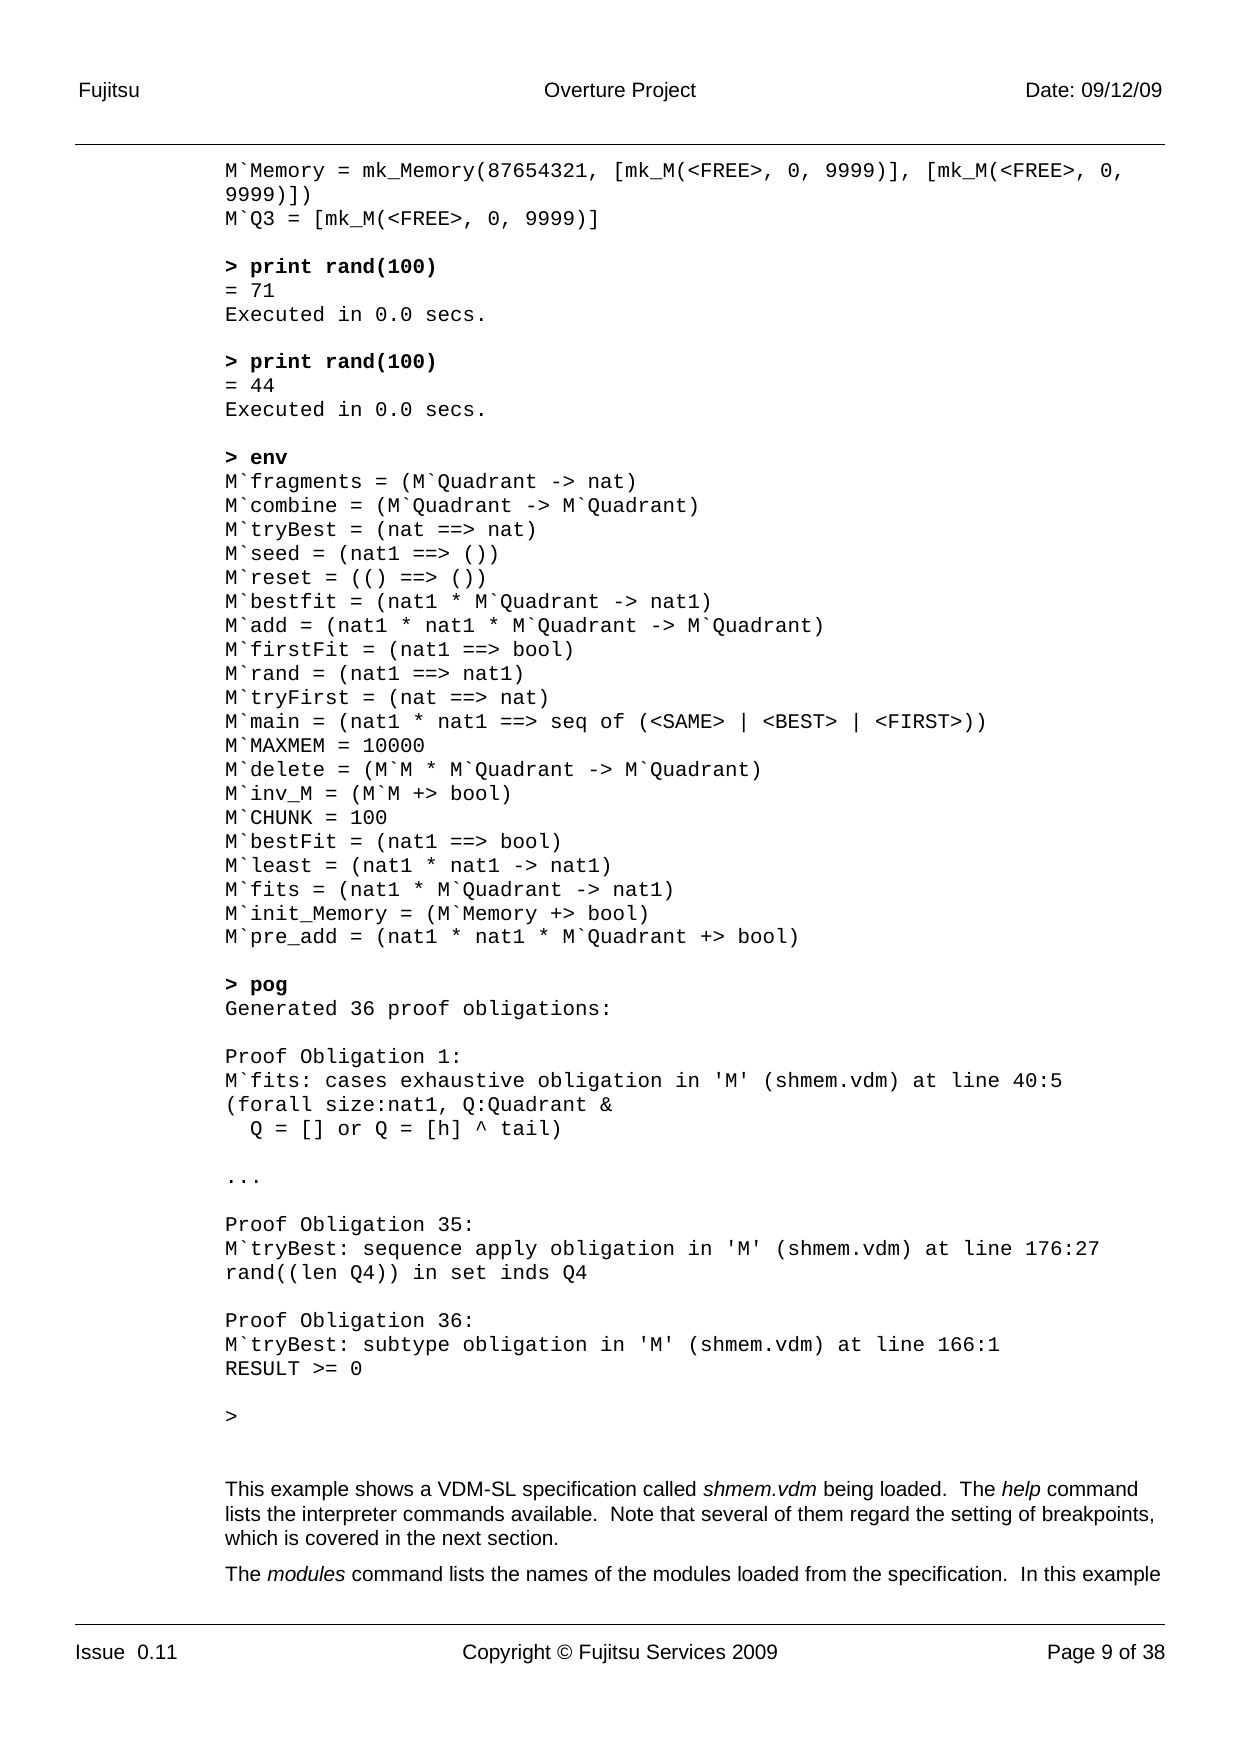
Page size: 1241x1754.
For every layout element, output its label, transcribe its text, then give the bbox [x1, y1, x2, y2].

text Proof Obligation 36: [225, 1310, 1165, 1334]
text M`combine = (M`Quadrant -> M`Quadrant) [225, 495, 1165, 519]
text M`MAXMEM = 10000 [225, 735, 1165, 759]
text M`least = (nat1 * nat1 -> nat1) [225, 854, 1165, 878]
text > print rand(100) [225, 351, 1165, 375]
text M`tryBest: sequence apply obligation in 'M' (shmem.vdm) at line 176:27 [225, 1238, 1165, 1262]
text Generated 36 proof obligations: [225, 998, 1165, 1022]
text M`fits = (nat1 * M`Quadrant -> nat1) [225, 878, 1165, 902]
text Proof Obligation 1: [225, 1046, 1165, 1070]
text > env [225, 447, 1165, 471]
text M`init_Memory = (M`Memory +> bool) [225, 902, 1165, 926]
text M`tryFirst = (nat ==> nat) [225, 687, 1165, 711]
text ... [225, 1166, 1165, 1190]
text (forall size:nat1, Q:Quadrant & [225, 1094, 1165, 1118]
text Proof Obligation 35: [225, 1214, 1165, 1238]
text M`firstFit = (nat1 ==> bool) [225, 639, 1165, 663]
text M`rand = (nat1 ==> nat1) [225, 663, 1165, 687]
text M`tryBest: subtype obligation in 'M' (shmem.vdm) at line 166:1 [225, 1334, 1165, 1358]
text RESULT >= 0 [225, 1358, 1165, 1382]
text Q = [] or Q = [h] ^ tail) [225, 1118, 1165, 1142]
text Executed in 0.0 secs. [225, 303, 1165, 327]
text M`CHUNK = 100 [225, 807, 1165, 831]
text Executed in 0.0 secs. [225, 399, 1165, 423]
text M`Q3 = [mk_M(<FREE>, 0, 9999)] [225, 208, 1165, 232]
text M`tryBest = (nat ==> nat) [225, 519, 1165, 543]
text M`add = (nat1 * nat1 * M`Quadrant -> M`Quadrant) [225, 615, 1165, 639]
text M`bestFit = (nat1 ==> bool) [225, 831, 1165, 854]
text > [225, 1406, 1165, 1429]
text > pog [225, 974, 1165, 998]
text M`inv_M = (M`M +> bool) [225, 783, 1165, 807]
text The modules command lists the names of the modules loaded from the specification. In this example [225, 1562, 1165, 1586]
text M`bestfit = (nat1 * M`Quadrant -> nat1) [225, 591, 1165, 615]
text M`reset = (() ==> ()) [225, 567, 1165, 591]
text M`fragments = (M`Quadrant -> nat) [225, 471, 1165, 495]
text > print rand(100) [225, 256, 1165, 279]
text M`seed = (nat1 ==> ()) [225, 543, 1165, 567]
text This example shows a VDM-SL specification called shmem.vdm being loaded. The help command lists the interpreter commands available. Note that several of them regard the setting of breakpoints, which is covered in the next section. [225, 1477, 1165, 1549]
text = 71 [225, 279, 1165, 303]
text M`fits: cases exhaustive obligation in 'M' (shmem.vdm) at line 40:5 [225, 1070, 1165, 1094]
text rand((len Q4)) in set inds Q4 [225, 1262, 1165, 1286]
text M`Memory = mk_Memory(87654321, [mk_M(<FREE>, 0, 9999)], [mk_M(<FREE>, 0, 9999)]) [225, 160, 1165, 208]
text M`main = (nat1 * nat1 ==> seq of (<SAME> | <BEST> | <FIRST>)) [225, 711, 1165, 735]
text M`delete = (M`M * M`Quadrant -> M`Quadrant) [225, 759, 1165, 783]
text = 44 [225, 375, 1165, 399]
text M`pre_add = (nat1 * nat1 * M`Quadrant +> bool) [225, 926, 1165, 950]
